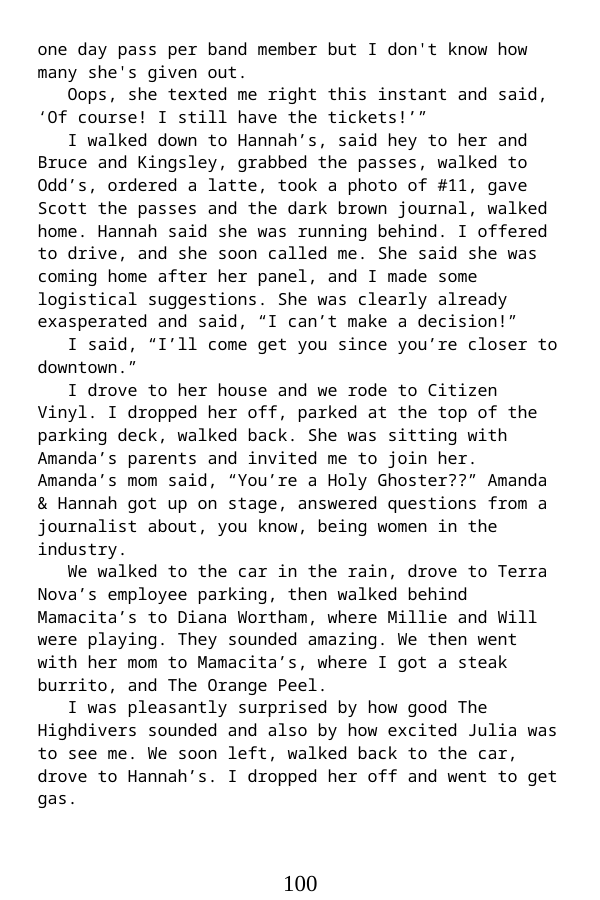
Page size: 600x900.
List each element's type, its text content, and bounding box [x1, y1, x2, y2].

text We walked to the car in the rain, drove to Terra Nova’s employee parking, then walked behind Mamacita’s to Diana Wortham, where Millie and Will were playing. They sounded amazing. We then went with her mom to Mamacita’s, where I got a steak burrito, and The Orange Peel. [37, 560, 562, 696]
text Oops, she texted me right this instant and said, ‘Of course! I still have the tickets!’” [37, 83, 562, 128]
text I said, “I’ll come get you since you’re closer to downtown.” [37, 333, 562, 378]
text I drove to her house and we rode to Citizen Vinyl. I dropped her off, parked at the top of the parking deck, walked back. She was sitting with Amanda’s parents and invited me to join her. Amanda’s mom said, “You’re a Holy Ghoster??” Amanda & Hannah got up on stage, answered questions from a journalist about, you know, being women in the industry. [37, 378, 562, 560]
text one day pass per band member but I don't know how many she's given out. [37, 37, 562, 83]
text I was pleasantly surprised by how good The Highdivers sounded and also by how excited Julia was to see me. We soon left, walked back to the car, drove to Hannah’s. I dropped her off and went to get gas. [37, 696, 562, 809]
text I walked down to Hannah’s, said hey to her and Bruce and Kingsley, grabbed the passes, walked to Odd’s, ordered a latte, took a photo of #11, gave Scott the passes and the dark brown journal, walked home. Hannah said she was running behind. I offered to drive, and she soon called me. She said she was coming home after her panel, and I made some logistical suggestions. She was clearly already exasperated and said, “I can’t make a decision!” [37, 128, 562, 333]
